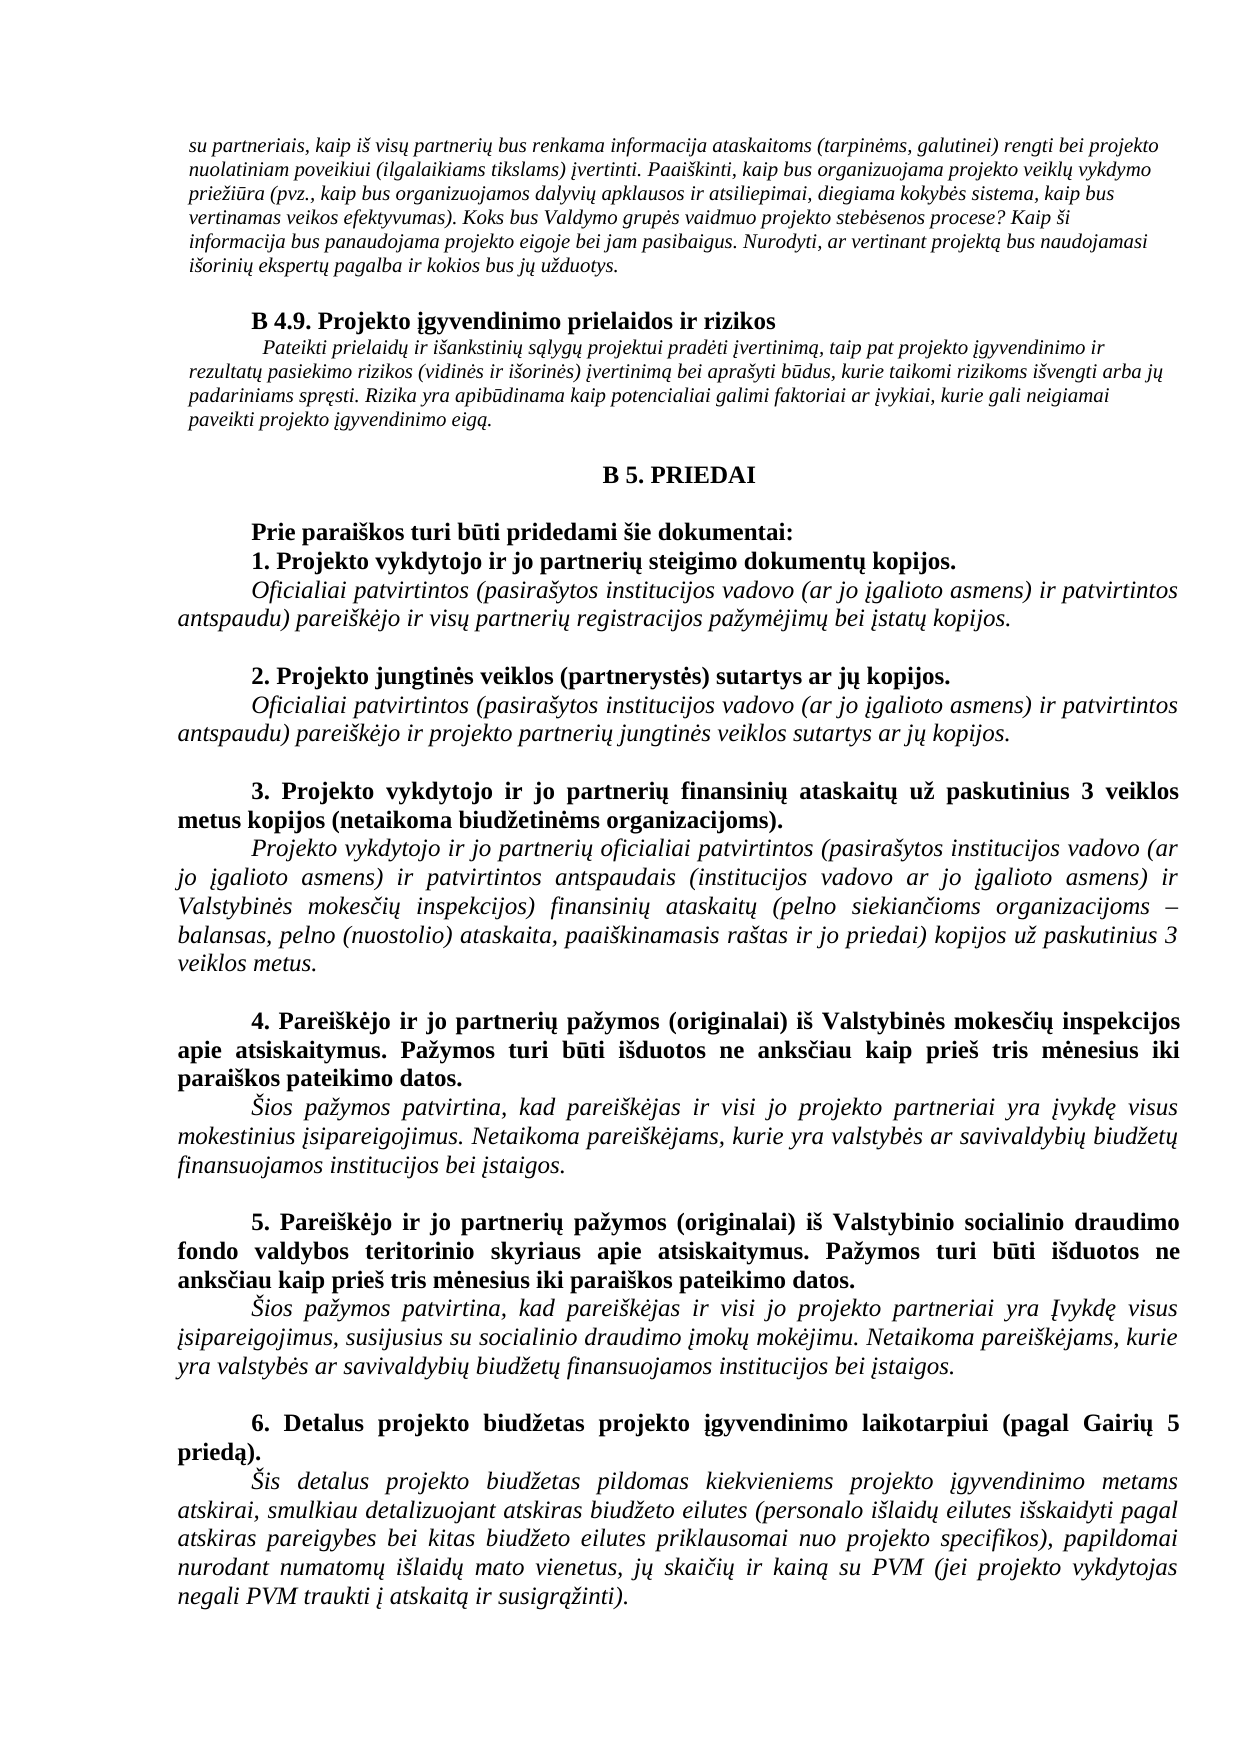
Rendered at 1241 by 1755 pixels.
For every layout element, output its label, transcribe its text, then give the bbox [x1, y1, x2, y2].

table_header Pateikti prielaidų ir išankstinių sąlygų projektui pradėti įvertinimą, taip pat projekto įgyvendinimo ir rezultatų pasiekimo rizikos (vidinės ir išorinės) įvertinimą bei aprašyti būdus, kurie taikomi rizikoms išvengti arba jų padariniams spręsti. Rizika yra apibūdinama kaip potencialiai galimi faktoriai ar įvykiai, kurie gali neigiamai paveikti projekto įgyvendinimo eigą. [177, 335, 1181, 431]
text Šios pažymos patvirtina, kad pareiškėjas ir visi jo projekto partneriai yra Įvykdę visus įsipareigojimus, susijusius su socialinio draudimo įmokų mokėjimu. Netaikoma pareiškėjams, kurie yra valstybės ar savivaldybių biudžetų finansuojamos institucijos bei įstaigos. [177, 1293, 1181, 1380]
text B 5. PRIEDAI [177, 460, 1181, 488]
text 5. Pareiškėjo ir jo partnerių pažymos (originalai) iš Valstybinio socialinio draudimo fondo valdybos teritorinio skyriaus apie atsiskaitymus. Pažymos turi būti išduotos ne anksčiau kaip prieš tris mėnesius iki paraiškos pateikimo datos. [177, 1207, 1181, 1293]
text Oficialiai patvirtintos (pasirašytos institucijos vadovo (ar jo įgalioto asmens) ir patvirtintos antspaudu) pareiškėjo ir visų partnerių registracijos pažymėjimų bei įstatų kopijos. [177, 575, 1181, 632]
text 4. Pareiškėjo ir jo partnerių pažymos (originalai) iš Valstybinės mokesčių inspekcijos apie atsiskaitymus. Pažymos turi būti išduotos ne anksčiau kaip prieš tris mėnesius iki paraiškos pateikimo datos. [177, 1006, 1181, 1092]
text Prie paraiškos turi būti pridedami šie dokumentai: [177, 517, 1181, 546]
table_header su partneriais, kaip iš visų partnerių bus renkama informacija ataskaitoms (tarpinėms, galutinei) rengti bei projekto nuolatiniam poveikiui (ilgalaikiams tikslams) įvertinti. Paaiškinti, kaip bus organizuojama projekto veiklų vykdymo priežiūra (pvz., kaip bus organizuojamos dalyvių apklausos ir atsiliepimai, diegiama kokybės sistema, kaip bus vertinamas veikos efektyvumas). Koks bus Valdymo grupės vaidmuo projekto stebėsenos procese? Kaip ši informacija bus panaudojama projekto eigoje bei jam pasibaigus. Nurodyti, ar vertinant projektą bus naudojamasi išorinių ekspertų pagalba ir kokios bus jų užduotys. [177, 133, 1181, 277]
text 6. Detalus projekto biudžetas projekto įgyvendinimo laikotarpiui (pagal Gairių 5 priedą). [177, 1408, 1181, 1466]
text 3. Projekto vykdytojo ir jo partnerių finansinių ataskaitų už paskutinius 3 veiklos metus kopijos (netaikoma biudžetinėms organizacijoms). [177, 776, 1181, 833]
text 1. Projekto vykdytojo ir jo partnerių steigimo dokumentų kopijos. [177, 546, 1181, 575]
text 2. Projekto jungtinės veiklos (partnerystės) sutartys ar jų kopijos. [177, 661, 1181, 690]
text Projekto vykdytojo ir jo partnerių oficialiai patvirtintos (pasirašytos institucijos vadovo (ar jo įgalioto asmens) ir patvirtintos antspaudais (institucijos vadovo ar jo įgalioto asmens) ir Valstybinės mokesčių inspekcijos) finansinių ataskaitų (pelno siekiančioms organizacijoms – balansas, pelno (nuostolio) ataskaita, paaiškinamasis raštas ir jo priedai) kopijos už paskutinius 3 veiklos metus. [177, 833, 1181, 977]
text Šis detalus projekto biudžetas pildomas kiekvieniems projekto įgyvendinimo metams atskirai, smulkiau detalizuojant atskiras biudžeto eilutes (personalo išlaidų eilutes išskaidyti pagal atskiras pareigybes bei kitas biudžeto eilutes priklausomai nuo projekto specifikos), papildomai nurodant numatomų išlaidų mato vienetus, jų skaičių ir kainą su PVM (jei projekto vykdytojas negali PVM traukti į atskaitą ir susigrąžinti). [177, 1466, 1181, 1610]
text B 4.9. Projekto įgyvendinimo prielaidos ir rizikos [177, 306, 1181, 335]
text Šios pažymos patvirtina, kad pareiškėjas ir visi jo projekto partneriai yra įvykdę visus mokestinius įsipareigojimus. Netaikoma pareiškėjams, kurie yra valstybės ar savivaldybių biudžetų finansuojamos institucijos bei įstaigos. [177, 1092, 1181, 1178]
text Oficialiai patvirtintos (pasirašytos institucijos vadovo (ar jo įgalioto asmens) ir patvirtintos antspaudu) pareiškėjo ir projekto partnerių jungtinės veiklos sutartys ar jų kopijos. [177, 690, 1181, 747]
